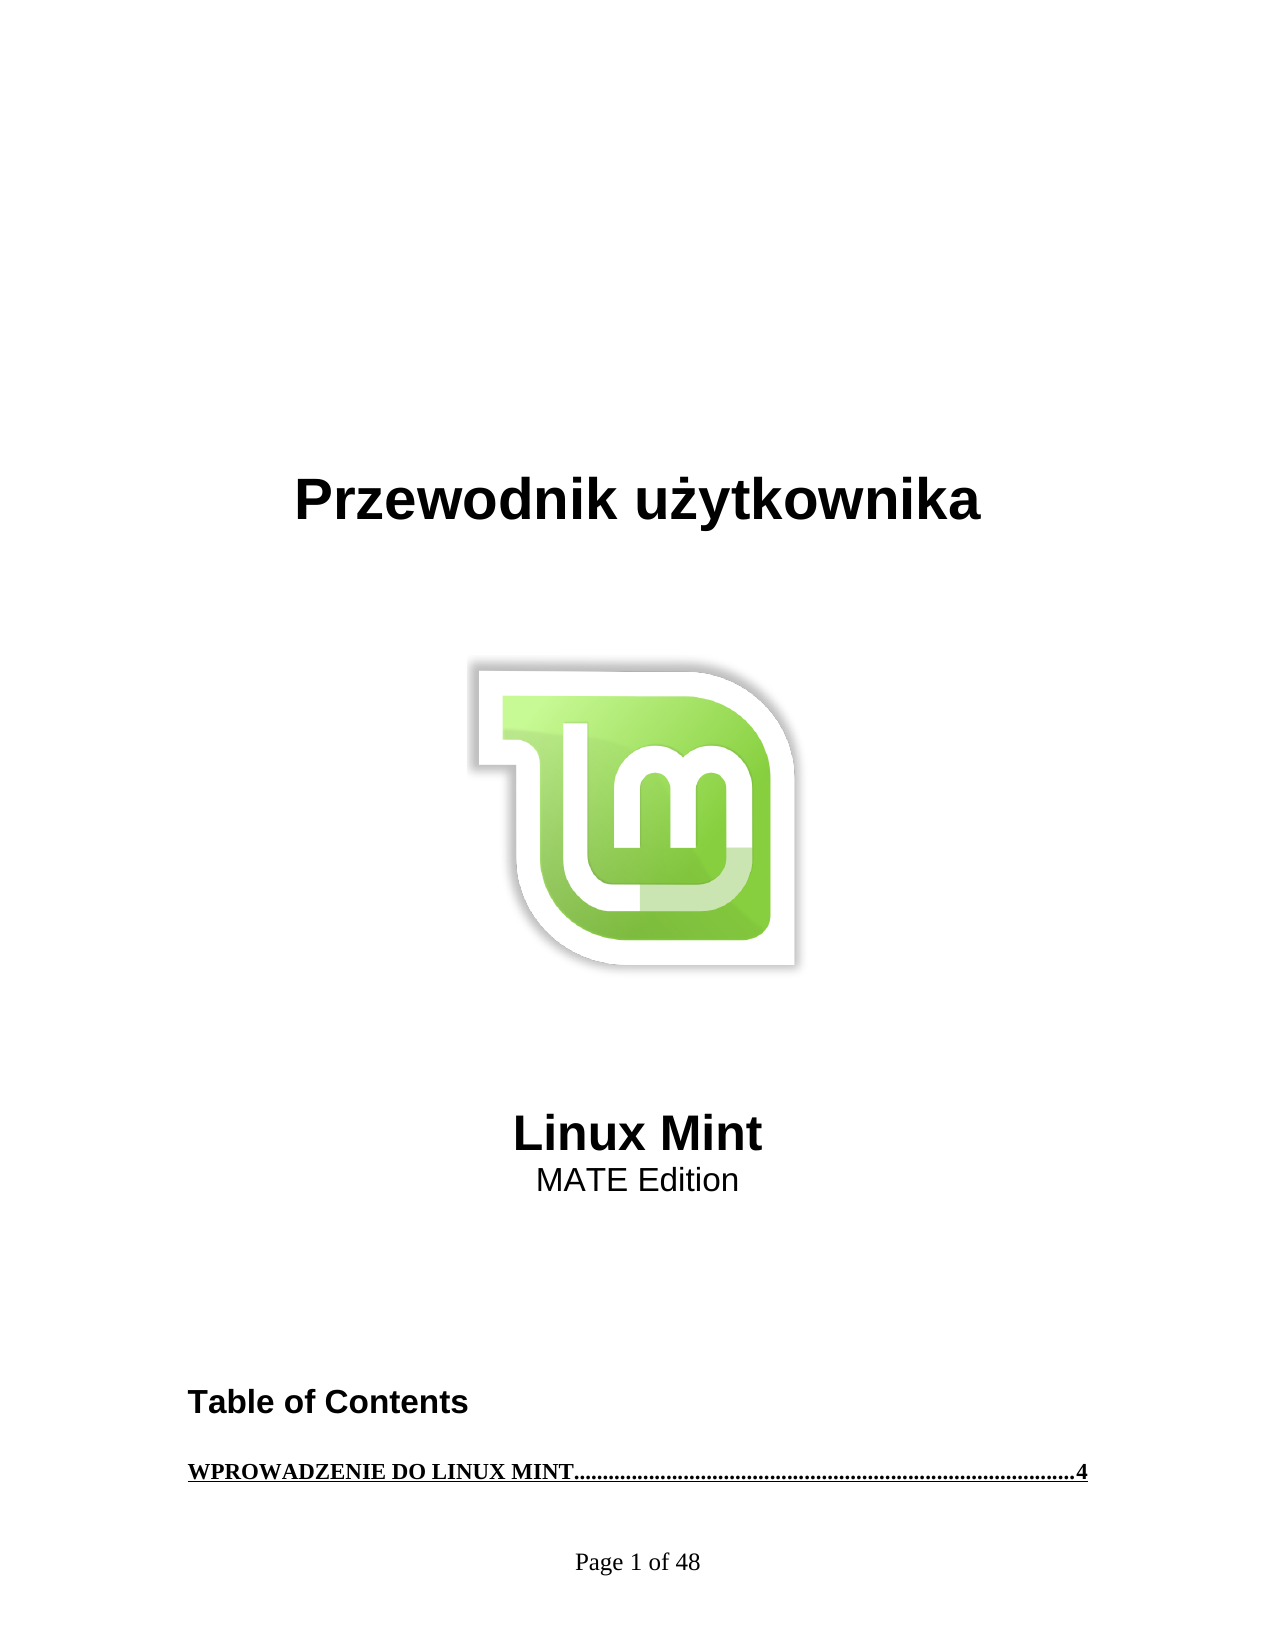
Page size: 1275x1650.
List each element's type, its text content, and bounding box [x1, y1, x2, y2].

subtitle Table of Contents [187, 1382, 1087, 1421]
text MATE Edition [187, 1161, 1087, 1199]
text Wprowadzenie do Linux Mint 4 [187, 1458, 1087, 1481]
text Linux Mint [187, 1103, 1087, 1161]
picture [466, 655, 809, 979]
